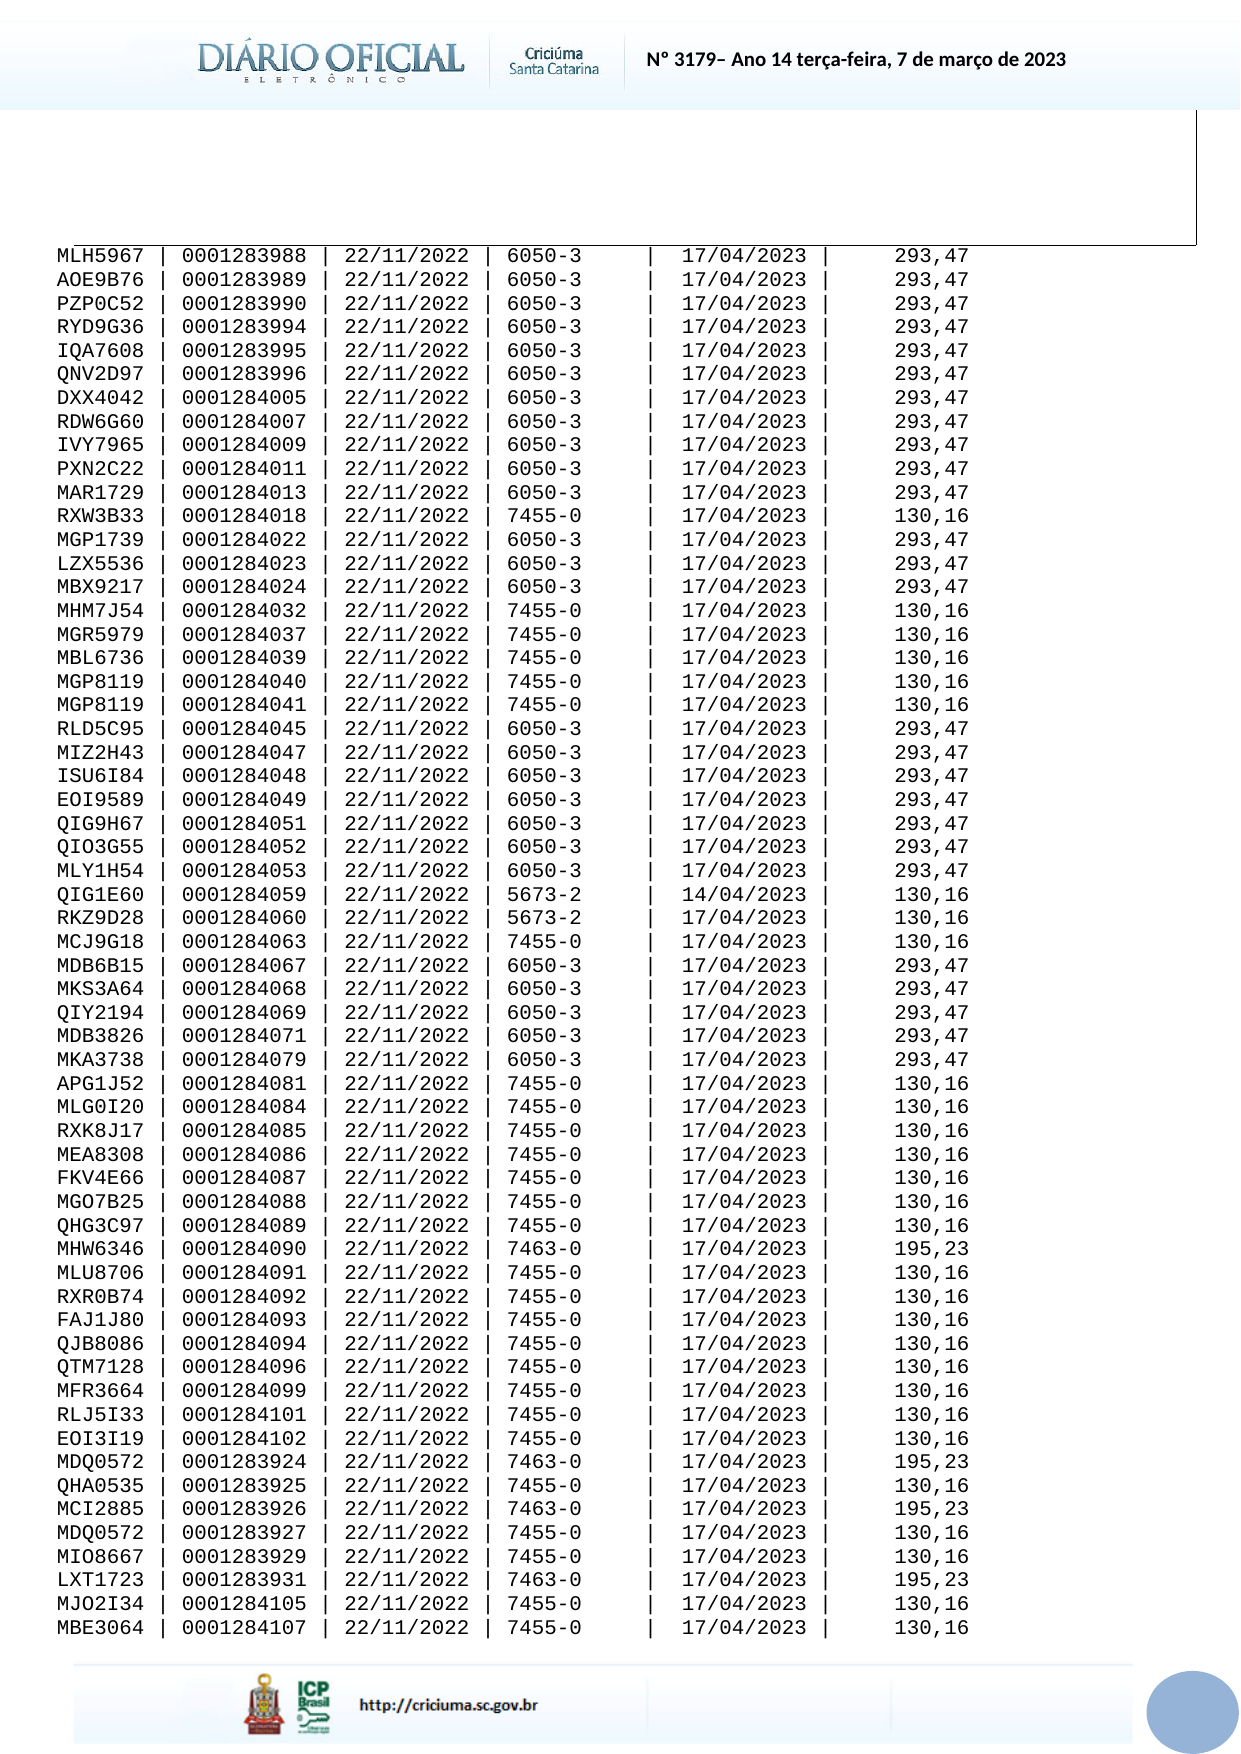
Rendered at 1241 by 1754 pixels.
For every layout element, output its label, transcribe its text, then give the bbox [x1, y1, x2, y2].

text QIG1E60 | 0001284059 | 22/11/2022 | 5673-2 | 14/04/2023 | 130,16 [44, 884, 1196, 907]
text MDQ0572 | 0001283924 | 22/11/2022 | 7463-0 | 17/04/2023 | 195,23 [44, 1451, 1196, 1475]
text MEA8308 | 0001284086 | 22/11/2022 | 7455-0 | 17/04/2023 | 130,16 [44, 1144, 1196, 1167]
text MBL6736 | 0001284039 | 22/11/2022 | 7455-0 | 17/04/2023 | 130,16 [44, 647, 1196, 671]
text IVY7965 | 0001284009 | 22/11/2022 | 6050-3 | 17/04/2023 | 293,47 [44, 434, 1196, 458]
text RXK8J17 | 0001284085 | 22/11/2022 | 7455-0 | 17/04/2023 | 130,16 [44, 1120, 1196, 1144]
text RDW6G60 | 0001284007 | 22/11/2022 | 6050-3 | 17/04/2023 | 293,47 [44, 411, 1196, 434]
text MBE3064 | 0001284107 | 22/11/2022 | 7455-0 | 17/04/2023 | 130,16 [44, 1617, 1196, 1640]
text MGP8119 | 0001284041 | 22/11/2022 | 7455-0 | 17/04/2023 | 130,16 [44, 694, 1196, 718]
text IQA7608 | 0001283995 | 22/11/2022 | 6050-3 | 17/04/2023 | 293,47 [44, 340, 1196, 363]
text MGP8119 | 0001284040 | 22/11/2022 | 7455-0 | 17/04/2023 | 130,16 [44, 671, 1196, 694]
text RLJ5I33 | 0001284101 | 22/11/2022 | 7455-0 | 17/04/2023 | 130,16 [44, 1404, 1196, 1427]
text MFR3664 | 0001284099 | 22/11/2022 | 7455-0 | 17/04/2023 | 130,16 [44, 1380, 1196, 1404]
text QTM7128 | 0001284096 | 22/11/2022 | 7455-0 | 17/04/2023 | 130,16 [44, 1357, 1196, 1380]
text QIY2194 | 0001284069 | 22/11/2022 | 6050-3 | 17/04/2023 | 293,47 [44, 1002, 1196, 1026]
text ISU6I84 | 0001284048 | 22/11/2022 | 6050-3 | 17/04/2023 | 293,47 [44, 765, 1196, 789]
text QNV2D97 | 0001283996 | 22/11/2022 | 6050-3 | 17/04/2023 | 293,47 [44, 363, 1196, 387]
text MAR1729 | 0001284013 | 22/11/2022 | 6050-3 | 17/04/2023 | 293,47 [44, 482, 1196, 505]
text QHA0535 | 0001283925 | 22/11/2022 | 7455-0 | 17/04/2023 | 130,16 [44, 1475, 1196, 1498]
text QJB8086 | 0001284094 | 22/11/2022 | 7455-0 | 17/04/2023 | 130,16 [44, 1333, 1196, 1357]
text RYD9G36 | 0001283994 | 22/11/2022 | 6050-3 | 17/04/2023 | 293,47 [44, 316, 1196, 340]
text MHW6346 | 0001284090 | 22/11/2022 | 7463-0 | 17/04/2023 | 195,23 [44, 1238, 1196, 1262]
text MHM7J54 | 0001284032 | 22/11/2022 | 7455-0 | 17/04/2023 | 130,16 [44, 600, 1196, 623]
text MDQ0572 | 0001283927 | 22/11/2022 | 7455-0 | 17/04/2023 | 130,16 [44, 1522, 1196, 1546]
text MKA3738 | 0001284079 | 22/11/2022 | 6050-3 | 17/04/2023 | 293,47 [44, 1049, 1196, 1073]
text APG1J52 | 0001284081 | 22/11/2022 | 7455-0 | 17/04/2023 | 130,16 [44, 1073, 1196, 1096]
text MLY1H54 | 0001284053 | 22/11/2022 | 6050-3 | 17/04/2023 | 293,47 [44, 860, 1196, 884]
text MJO2I34 | 0001284105 | 22/11/2022 | 7455-0 | 17/04/2023 | 130,16 [44, 1593, 1196, 1617]
text QIG9H67 | 0001284051 | 22/11/2022 | 6050-3 | 17/04/2023 | 293,47 [44, 813, 1196, 836]
text MGR5979 | 0001284037 | 22/11/2022 | 7455-0 | 17/04/2023 | 130,16 [44, 623, 1196, 647]
text MDB6B15 | 0001284067 | 22/11/2022 | 6050-3 | 17/04/2023 | 293,47 [44, 954, 1196, 978]
text MGP1739 | 0001284022 | 22/11/2022 | 6050-3 | 17/04/2023 | 293,47 [44, 529, 1196, 553]
text MBX9217 | 0001284024 | 22/11/2022 | 6050-3 | 17/04/2023 | 293,47 [44, 576, 1196, 600]
text MDB3826 | 0001284071 | 22/11/2022 | 6050-3 | 17/04/2023 | 293,47 [44, 1026, 1196, 1049]
text RXW3B33 | 0001284018 | 22/11/2022 | 7455-0 | 17/04/2023 | 130,16 [44, 505, 1196, 529]
text FKV4E66 | 0001284087 | 22/11/2022 | 7455-0 | 17/04/2023 | 130,16 [44, 1167, 1196, 1191]
text PXN2C22 | 0001284011 | 22/11/2022 | 6050-3 | 17/04/2023 | 293,47 [44, 458, 1196, 482]
text LXT1723 | 0001283931 | 22/11/2022 | 7463-0 | 17/04/2023 | 195,23 [44, 1569, 1196, 1593]
text MKS3A64 | 0001284068 | 22/11/2022 | 6050-3 | 17/04/2023 | 293,47 [44, 978, 1196, 1002]
text RXR0B74 | 0001284092 | 22/11/2022 | 7455-0 | 17/04/2023 | 130,16 [44, 1286, 1196, 1309]
text MCI2885 | 0001283926 | 22/11/2022 | 7463-0 | 17/04/2023 | 195,23 [44, 1498, 1196, 1522]
text QIO3G55 | 0001284052 | 22/11/2022 | 6050-3 | 17/04/2023 | 293,47 [44, 836, 1196, 860]
text MIZ2H43 | 0001284047 | 22/11/2022 | 6050-3 | 17/04/2023 | 293,47 [44, 742, 1196, 765]
text MLG0I20 | 0001284084 | 22/11/2022 | 7455-0 | 17/04/2023 | 130,16 [44, 1096, 1196, 1120]
text PZP0C52 | 0001283990 | 22/11/2022 | 6050-3 | 17/04/2023 | 293,47 [44, 292, 1196, 316]
text RLD5C95 | 0001284045 | 22/11/2022 | 6050-3 | 17/04/2023 | 293,47 [44, 718, 1196, 742]
text EOI3I19 | 0001284102 | 22/11/2022 | 7455-0 | 17/04/2023 | 130,16 [44, 1427, 1196, 1451]
text MLH5967 | 0001283988 | 22/11/2022 | 6050-3 | 17/04/2023 | 293,47 [44, 245, 1196, 269]
text AOE9B76 | 0001283989 | 22/11/2022 | 6050-3 | 17/04/2023 | 293,47 [44, 269, 1196, 292]
text DXX4042 | 0001284005 | 22/11/2022 | 6050-3 | 17/04/2023 | 293,47 [44, 387, 1196, 411]
text QHG3C97 | 0001284089 | 22/11/2022 | 7455-0 | 17/04/2023 | 130,16 [44, 1215, 1196, 1238]
text MIO8667 | 0001283929 | 22/11/2022 | 7455-0 | 17/04/2023 | 130,16 [44, 1546, 1196, 1569]
text RKZ9D28 | 0001284060 | 22/11/2022 | 5673-2 | 17/04/2023 | 130,16 [44, 907, 1196, 931]
text LZX5536 | 0001284023 | 22/11/2022 | 6050-3 | 17/04/2023 | 293,47 [44, 553, 1196, 576]
text MGO7B25 | 0001284088 | 22/11/2022 | 7455-0 | 17/04/2023 | 130,16 [44, 1191, 1196, 1215]
text EOI9589 | 0001284049 | 22/11/2022 | 6050-3 | 17/04/2023 | 293,47 [44, 789, 1196, 813]
text MCJ9G18 | 0001284063 | 22/11/2022 | 7455-0 | 17/04/2023 | 130,16 [44, 931, 1196, 954]
text FAJ1J80 | 0001284093 | 22/11/2022 | 7455-0 | 17/04/2023 | 130,16 [44, 1309, 1196, 1333]
text MLU8706 | 0001284091 | 22/11/2022 | 7455-0 | 17/04/2023 | 130,16 [44, 1262, 1196, 1286]
